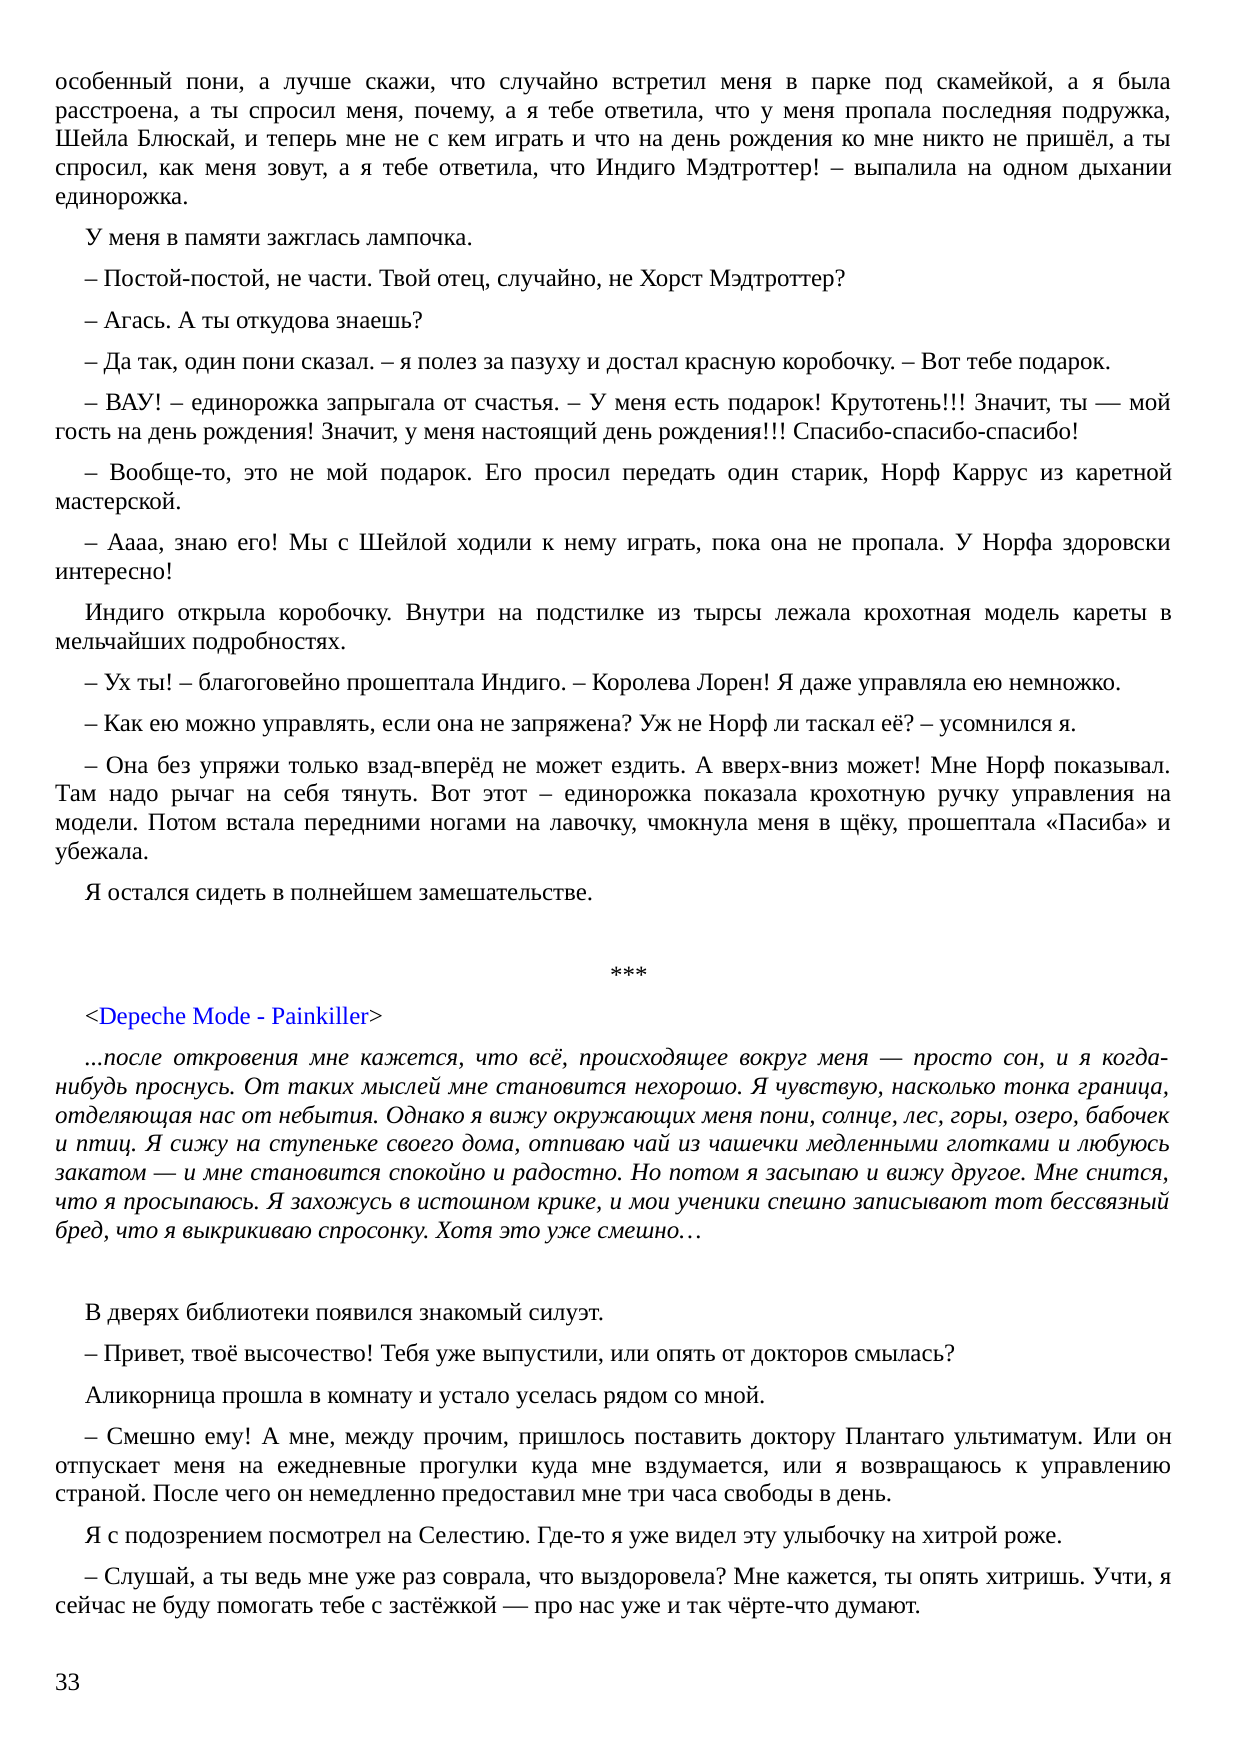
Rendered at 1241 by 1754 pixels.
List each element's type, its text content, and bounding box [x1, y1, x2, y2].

text – Вообще-то, это не мой подарок. Его просил передать один старик, Норф Каррус из каретной мастерской. [55, 457, 1173, 515]
text ...после откровения мне кажется, что всё, происходящее вокруг меня — просто сон, и я когда-нибудь проснусь. От таких мыслей мне становится нехорошо. Я чувствую, насколько тонка граница, отделяющая нас от небытия. Однако я вижу окружающих меня пони, солнце, лес, горы, озеро, бабочек и птиц. Я сижу на ступеньке своего дома, отпиваю чай из чашечки медленными глотками и любуюсь закатом — и мне становится спокойно и радостно. Но потом я засыпаю и вижу другое. Мне снится, что я просыпаюсь. Я захожусь в истошном крике, и мои ученики спешно записывают тот бессвязный бред, что я выкрикиваю спросонку. Хотя это уже смешно… [55, 1042, 1173, 1243]
text – ВАУ! – единорожка запрыгала от счастья. – У меня есть подарок! Крутотень!!! Значит, ты — мой гость на день рождения! Значит, у меня настоящий день рождения!!! Спасибо-спасибо-спасибо! [55, 387, 1173, 445]
text Аликорница прошла в комнату и устало уселась рядом со мной. [55, 1380, 1173, 1408]
text особенный пони, а лучше скажи, что случайно встретил меня в парке под скамейкой, а я была расстроена, а ты спросил меня, почему, а я тебе ответила, что у меня пропала последняя подружка, Шейла Блюскай, и теперь мне не с кем играть и что на день рождения ко мне никто не пришёл, а ты спросил, как меня зовут, а я тебе ответила, что Индиго Мэдтроттер! – выпалила на одном дыхании единорожка. [55, 66, 1173, 210]
text – Как ею можно управлять, если она не запряжена? Уж не Норф ли таскал её? – усомнился я. [55, 708, 1173, 737]
text – Постой-постой, не части. Твой отец, случайно, не Хорст Мэдтроттер? [55, 263, 1173, 292]
text Я с подозрением посмотрел на Селестию. Где-то я уже видел эту улыбочку на хитрой роже. [55, 1520, 1173, 1548]
text – Она без упряжи только взад-вперёд не может ездить. А вверх-вниз может! Мне Норф показывал. Там надо рычаг на себя тянуть. Вот этот – единорожка показала крохотную ручку управления на модели. Потом встала передними ногами на лавочку, чмокнула меня в щёку, прошептала «Пасиба» и убежала. [55, 750, 1173, 865]
text Я остался сидеть в полнейшем замешательстве. [55, 877, 1173, 906]
text У меня в памяти зажглась лампочка. [55, 222, 1173, 251]
text – Слушай, а ты ведь мне уже раз соврала, что выздоровела? Мне кажется, ты опять хитришь. Учти, я сейчас не буду помогать тебе с застёжкой — про нас уже и так чёрте-что думают. [55, 1561, 1173, 1618]
text – Ух ты! – благоговейно прошептала Индиго. – Королева Лорен! Я даже управляла ею немножко. [55, 667, 1173, 696]
text В дверях библиотеки появился знакомый силуэт. [55, 1297, 1173, 1326]
text – Привет, твоё высочество! Тебя уже выпустили, или опять от докторов смылась? [55, 1338, 1173, 1367]
text – Да так, один пони сказал. – я полез за пазуху и достал красную коробочку. – Вот тебе подарок. [55, 346, 1173, 375]
text – Агась. А ты откудова знаешь? [55, 305, 1173, 333]
text Индиго открыла коробочку. Внутри на подстилке из тырсы лежала крохотная модель кареты в мельчайших подробностях. [55, 597, 1173, 655]
text – Cмешно ему! А мне, между прочим, пришлось поставить доктору Плантаго ультиматум. Или он отпускает меня на ежедневные прогулки куда мне вздумается, или я возвращаюсь к управлению страной. После чего он немедленно предоставил мне три часа свободы в день. [55, 1421, 1173, 1507]
text <Depeche Mode - Painkiller> [55, 1001, 1173, 1030]
text – Аааа, знаю его! Мы с Шейлой ходили к нему играть, пока она не пропала. У Норфа здоровски интересно! [55, 527, 1173, 585]
text *** [55, 960, 1173, 988]
